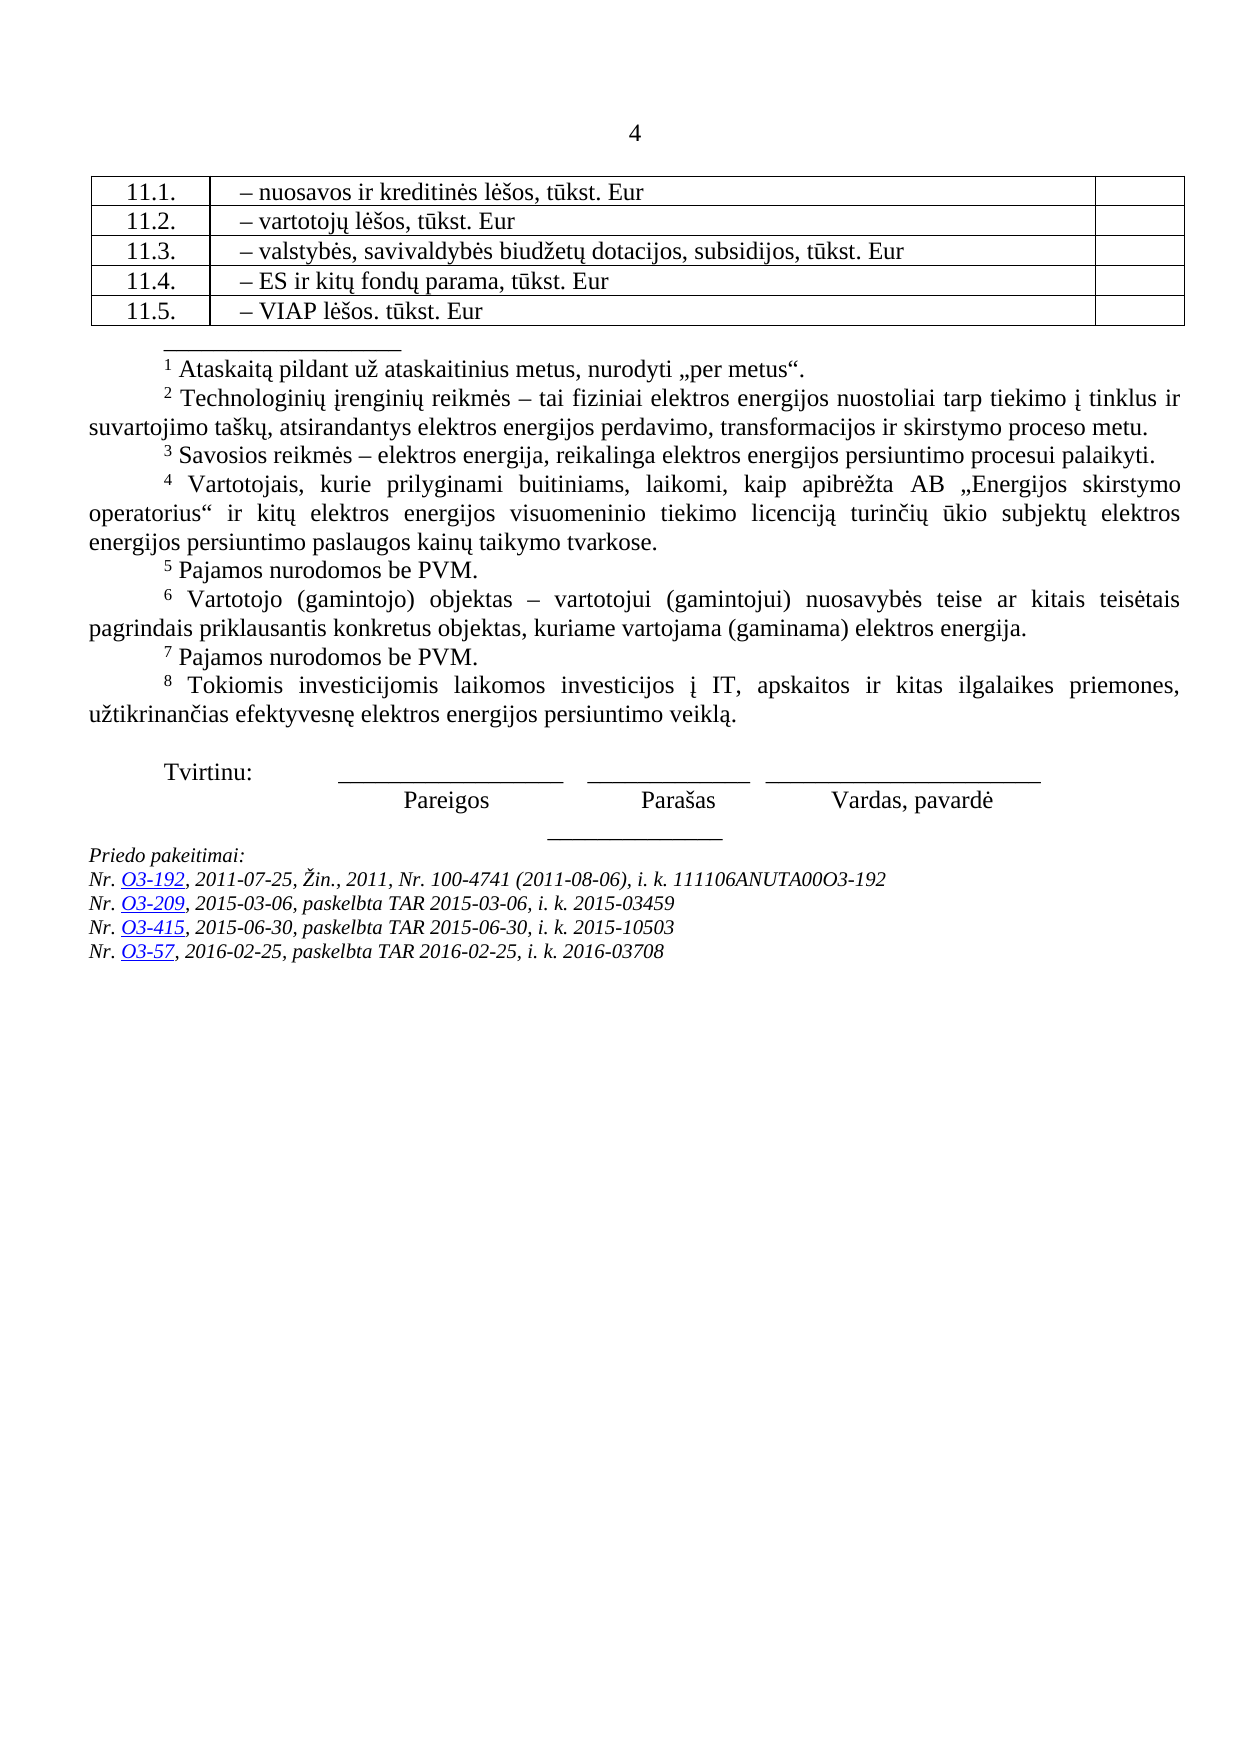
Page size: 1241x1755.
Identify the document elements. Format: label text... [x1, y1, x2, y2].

text 4 Vartotojais, kurie prilyginami buitiniams, laikomi, kaip apibrėžta AB „Energijos skirstymo operatorius“ ir kitų elektros energijos visuomeninio tiekimo licenciją turinčių ūkio subjektų elektros energijos persiuntimo paslaugos kainų taikymo tvarkose. [89, 469, 1181, 556]
table_cell [1096, 206, 1184, 235]
table_cell – valstybės, savivaldybės biudžetų dotacijos, subsidijos, tūkst. Eur [211, 236, 1095, 265]
table_cell [1096, 266, 1184, 295]
table_cell – VIAP lėšos. tūkst. Eur [211, 296, 1095, 324]
table_cell – nuosavos ir kreditinės lėšos, tūkst. Eur [211, 177, 1095, 205]
table_cell – vartotojų lėšos, tūkst. Eur [211, 206, 1095, 235]
text Tvirtinu: __________________ _____________ ______________________ [89, 757, 1181, 786]
text 6 Vartotojo (gamintojo) objektas – vartotojui (gamintojui) nuosavybės teise ar kitais teisėtais pagrindais priklausantis konkretus objektas, kuriame vartojama (gaminama) elektros energija. [89, 584, 1181, 642]
text ___________________ [89, 326, 1181, 354]
table_cell 11.1. [92, 177, 209, 205]
text 3 Savosios reikmės – elektros energija, reikalinga elektros energijos persiuntimo procesui palaikyti. [89, 441, 1181, 469]
text 5 Pajamos nurodomos be PVM. [89, 556, 1181, 584]
text Nr. O3-57, 2016-02-25, paskelbta TAR 2016-02-25, i. k. 2016-03708 [89, 939, 1181, 963]
text Nr. O3-415, 2015-06-30, paskelbta TAR 2015-06-30, i. k. 2015-10503 [89, 915, 1181, 939]
table_cell [1096, 177, 1184, 205]
table_cell 11.2. [92, 206, 209, 235]
table_cell [1096, 296, 1184, 324]
table_cell 11.3. [92, 236, 209, 265]
text Pareigos Parašas Vardas, pavardė [89, 786, 1181, 814]
table_cell 11.5. [92, 296, 209, 324]
table_cell [1096, 236, 1184, 265]
text Nr. O3-209, 2015-03-06, paskelbta TAR 2015-03-06, i. k. 2015-03459 [89, 891, 1181, 915]
text 8 Tokiomis investicijomis laikomos investicijos į IT, apskaitos ir kitas ilgalaikes priemones, užtikrinančias efektyvesnę elektros energijos persiuntimo veiklą. [89, 671, 1181, 728]
text 2 Technologinių įrenginių reikmės – tai fiziniai elektros energijos nuostoliai tarp tiekimo į tinklus ir suvartojimo taškų, atsirandantys elektros energijos perdavimo, transformacijos ir skirstymo proceso metu. [89, 383, 1181, 441]
text ______________ [89, 814, 1181, 843]
text 1 Ataskaitą pildant už ataskaitinius metus, nurodyti „per metus“. [89, 354, 1181, 383]
text 7 Pajamos nurodomos be PVM. [89, 642, 1181, 671]
table_cell – ES ir kitų fondų parama, tūkst. Eur [211, 266, 1095, 295]
text Nr. O3-192, 2011-07-25, Žin., 2011, Nr. 100-4741 (2011-08-06), i. k. 111106ANUTA00O3-192 [89, 867, 1181, 891]
table_cell 11.4. [92, 266, 209, 295]
text Priedo pakeitimai: [89, 843, 1181, 867]
